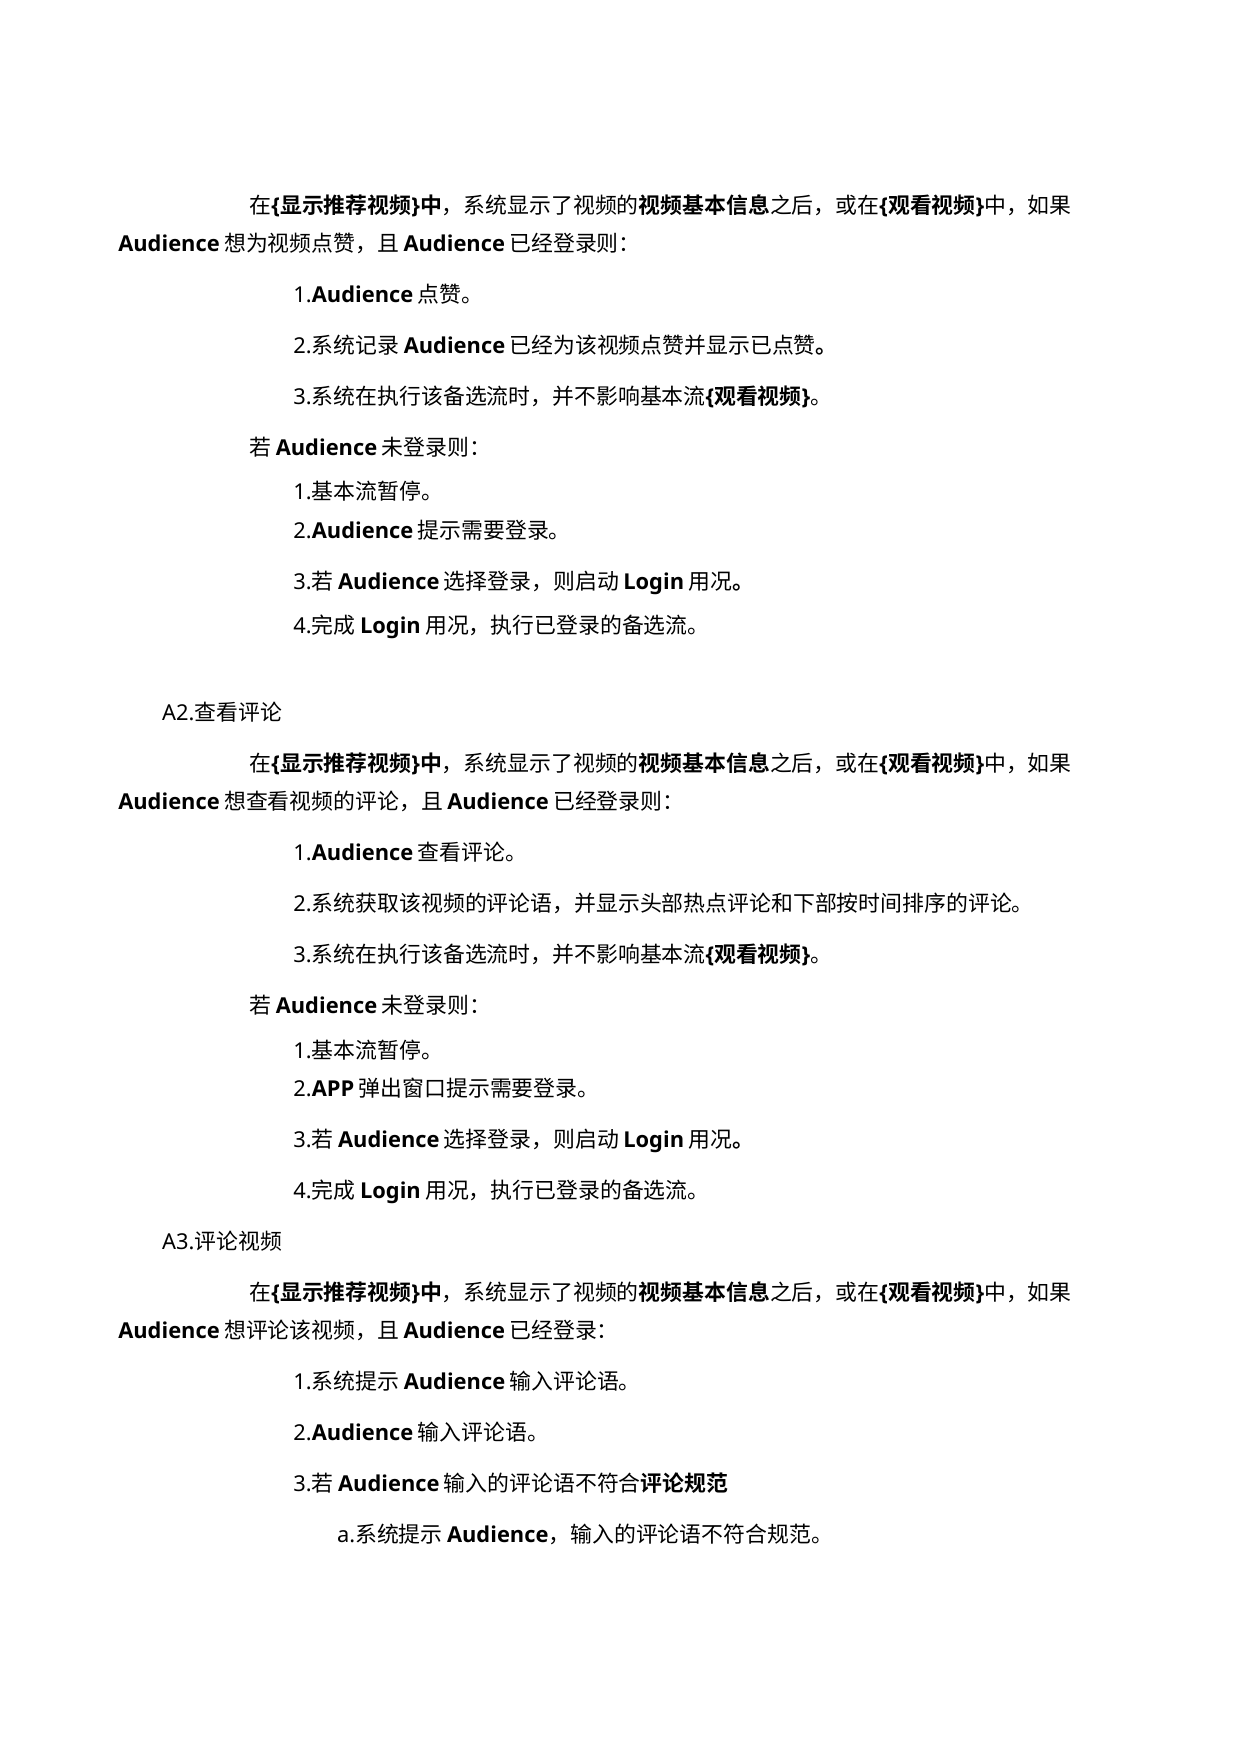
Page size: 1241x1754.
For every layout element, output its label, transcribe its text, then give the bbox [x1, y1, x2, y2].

text 在{显示推荐视频}中，系统显示了视频的视频基本信息之后，或在{观看视频}中，如果 Audience想查看视频的评论，且Audience已经登录则： [118, 746, 1122, 816]
text 3.系统在执行该备选流时，并不影响基本流{观看视频}。 [118, 379, 1122, 411]
text 1.Audience查看评论。 [118, 835, 1122, 867]
text 2.系统记录Audience已经为该视频点赞并显示已点赞。 [118, 328, 1122, 359]
text 3.若Audience选择登录，则启动Login用况。 [118, 564, 1122, 595]
text 4.完成Login用况，执行已登录的备选流。 [118, 1173, 1122, 1205]
text 3.若Audience选择登录，则启动Login用况。 [118, 1122, 1122, 1154]
text 若Audience未登录则： [118, 988, 1122, 1020]
text 2.APP弹出窗口提示需要登录。 [118, 1071, 1122, 1103]
text 1.系统提示Audience输入评论语。 [118, 1364, 1122, 1396]
text 2.Audience输入评论语。 [118, 1415, 1122, 1447]
text 在{显示推荐视频}中，系统显示了视频的视频基本信息之后，或在{观看视频}中，如果 Audience想评论该视频，且Audience已经登录： [118, 1275, 1122, 1345]
text 2.系统获取该视频的评论语，并显示头部热点评论和下部按时间排序的评论。 [118, 886, 1122, 918]
text 3.若Audience输入的评论语不符合评论规范 [118, 1466, 1122, 1498]
text 4.完成Login用况，执行已登录的备选流。 [118, 608, 1122, 640]
text 若Audience未登录则： [118, 430, 1122, 462]
text 1.基本流暂停。 [118, 1033, 1122, 1065]
text 3.系统在执行该备选流时，并不影响基本流{观看视频}。 [118, 937, 1122, 969]
text a.系统提示Audience，输入的评论语不符合规范。 [118, 1517, 1122, 1549]
text 1.基本流暂停。 [118, 474, 1122, 506]
text 在{显示推荐视频}中，系统显示了视频的视频基本信息之后，或在{观看视频}中，如果 Audience想为视频点赞，且Audience已经登录则： [118, 188, 1122, 257]
text 2.Audience提示需要登录。 [118, 513, 1122, 544]
text A3.评论视频 [118, 1224, 1122, 1256]
text A2.查看评论 [118, 695, 1122, 727]
text 1.Audience点赞。 [118, 277, 1122, 308]
